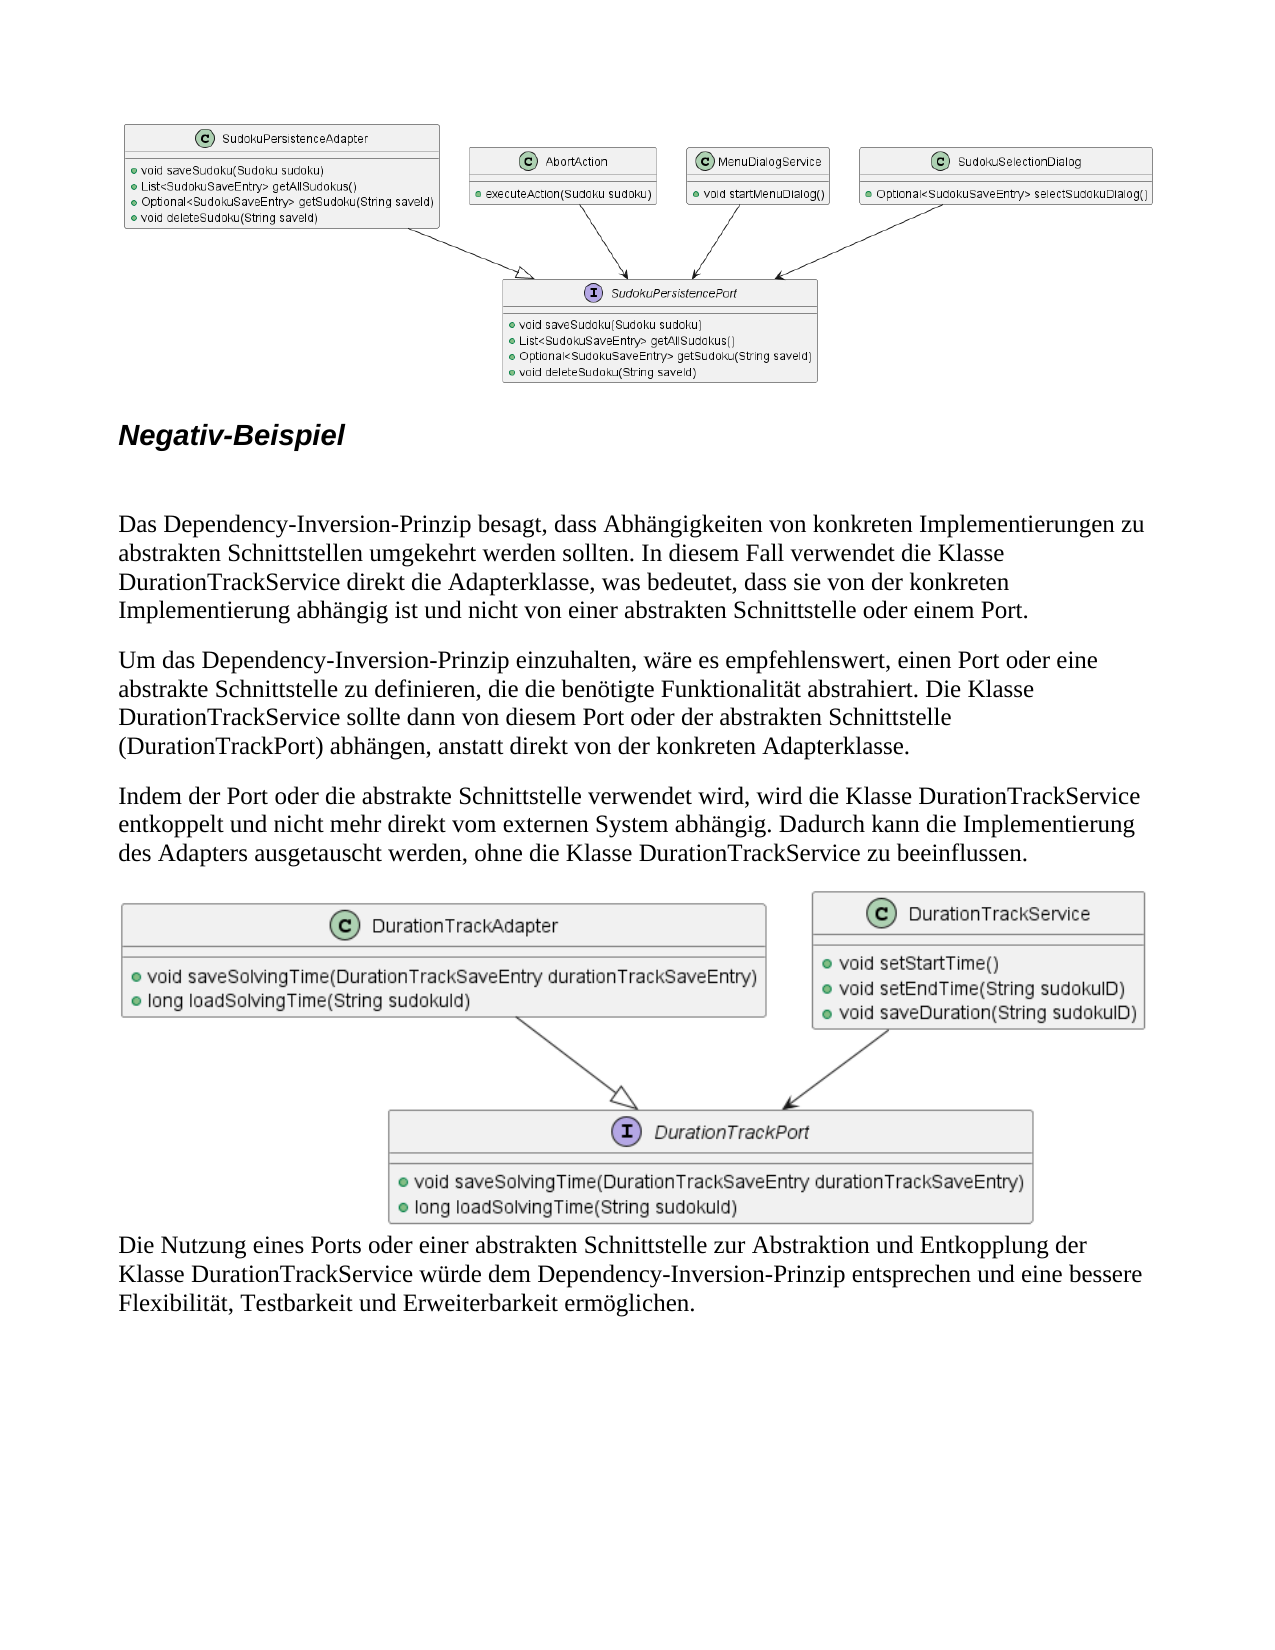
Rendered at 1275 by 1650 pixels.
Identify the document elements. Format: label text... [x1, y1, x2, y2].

text Um das Dependency-Inversion-Prinzip einzuhalten, wäre es empfehlenswert, einen Port oder eine abstrakte Schnittstelle zu definieren, die die benötigte Funktionalität abstrahiert. Die Klasse DurationTrackService sollte dann von diesem Port oder der abstrakten Schnittstelle (DurationTrackPort) abhängen, anstatt direkt von der konkreten Adapterklasse. [118, 645, 1157, 760]
subtitle Negativ-Beispiel [118, 418, 1157, 451]
text Indem der Port oder die abstrakte Schnittstelle verwendet wird, wird die Klasse DurationTrackService entkoppelt und nicht mehr direkt vom externen System abhängig. Dadurch kann die Implementierung des Adapters ausgetauscht werden, ohne die Klasse DurationTrackService zu beeinflussen. [118, 781, 1157, 867]
text Das Dependency-Inversion-Prinzip besagt, dass Abhängigkeiten von konkreten Implementierungen zu abstrakten Schnittstellen umgekehrt werden sollten. In diesem Fall verwendet die Klasse DurationTrackService direkt die Adapterklasse, was bedeutet, dass sie von der konkreten Implementierung abhängig ist und nicht von einer abstrakten Schnittstelle oder einem Port. [118, 509, 1157, 624]
text Die Nutzung eines Ports oder einer abstrakten Schnittstelle zur Abstraktion und Entkopplung der Klasse DurationTrackService würde dem Dependency-Inversion-Prinzip entsprechen und eine bessere Flexibilität, Testbarkeit und Erweiterbarkeit ermöglichen. [118, 888, 1157, 1316]
